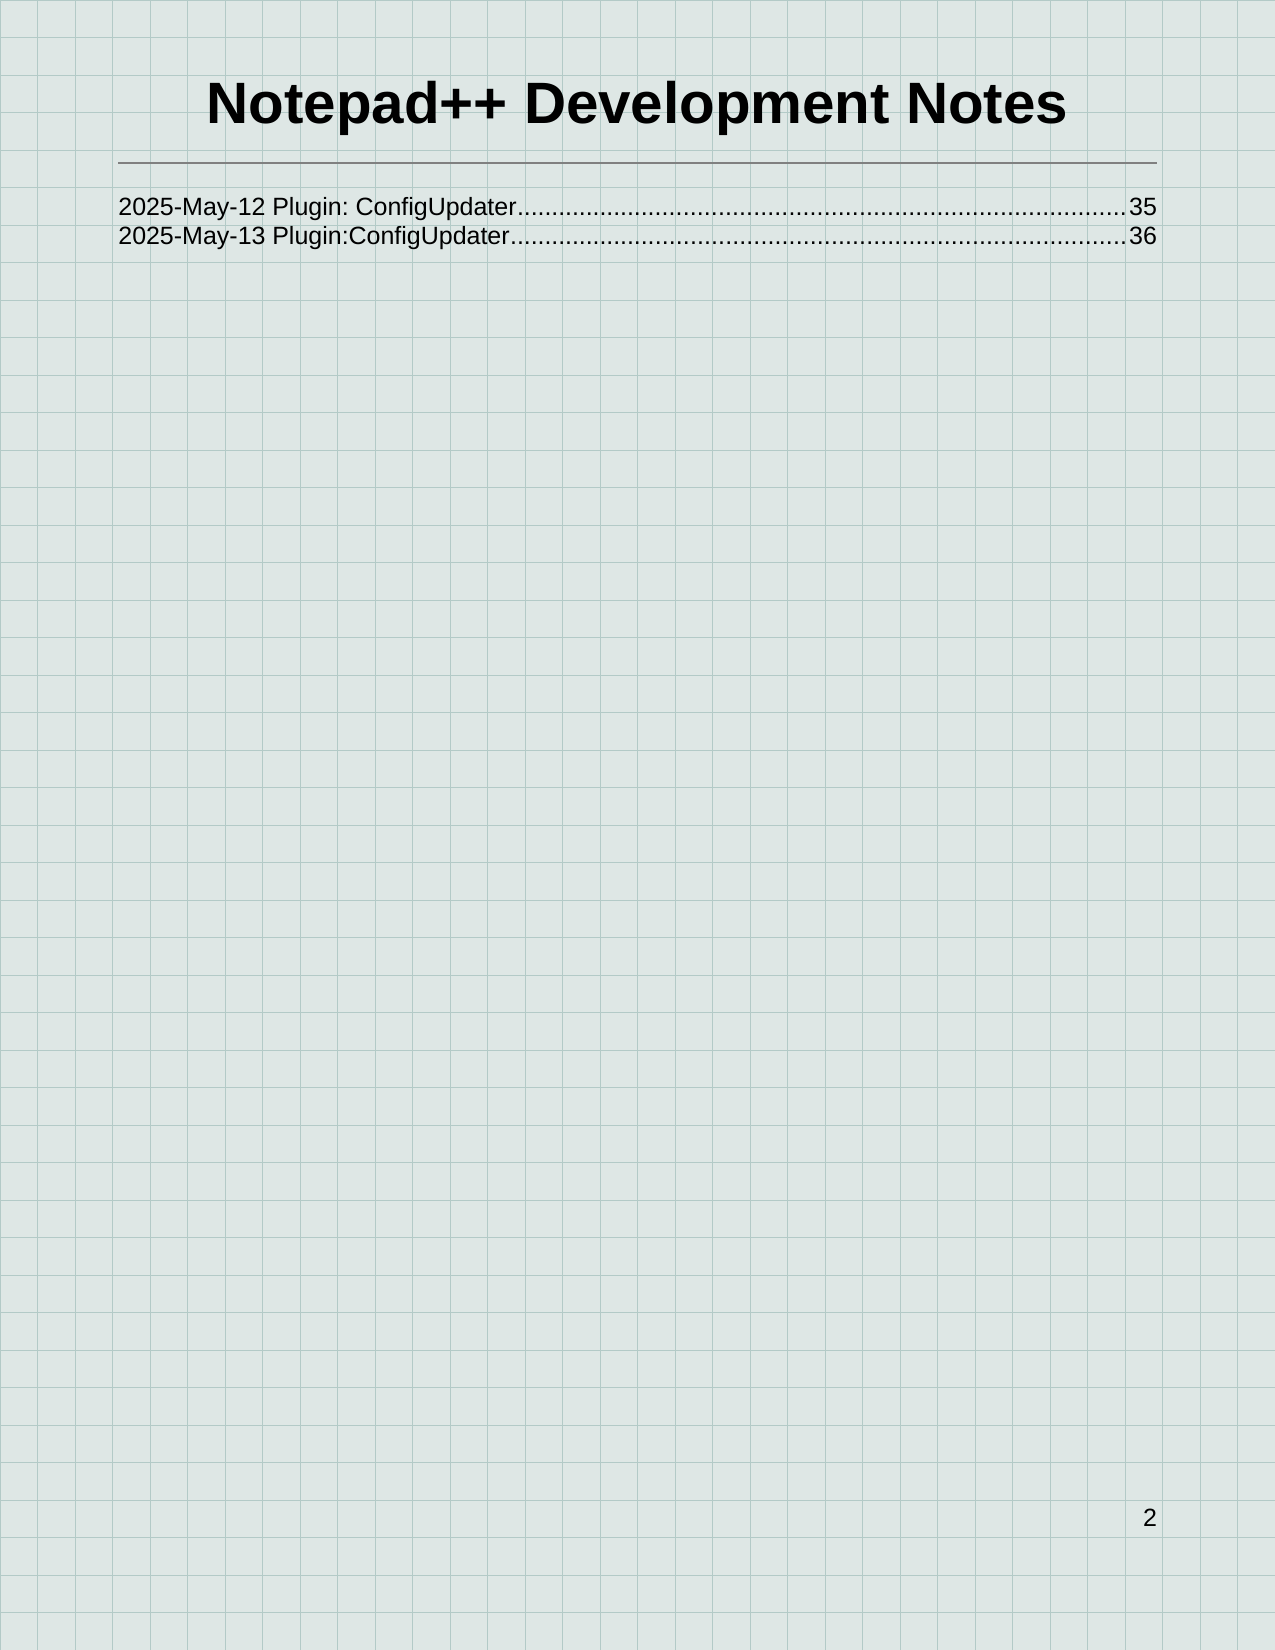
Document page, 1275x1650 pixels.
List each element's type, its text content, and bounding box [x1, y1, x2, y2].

text 2025-May-12 Plugin: ConfigUpdater 35 [118, 192, 1157, 221]
text 2025-May-13 Plugin:ConfigUpdater 36 [118, 221, 1157, 250]
